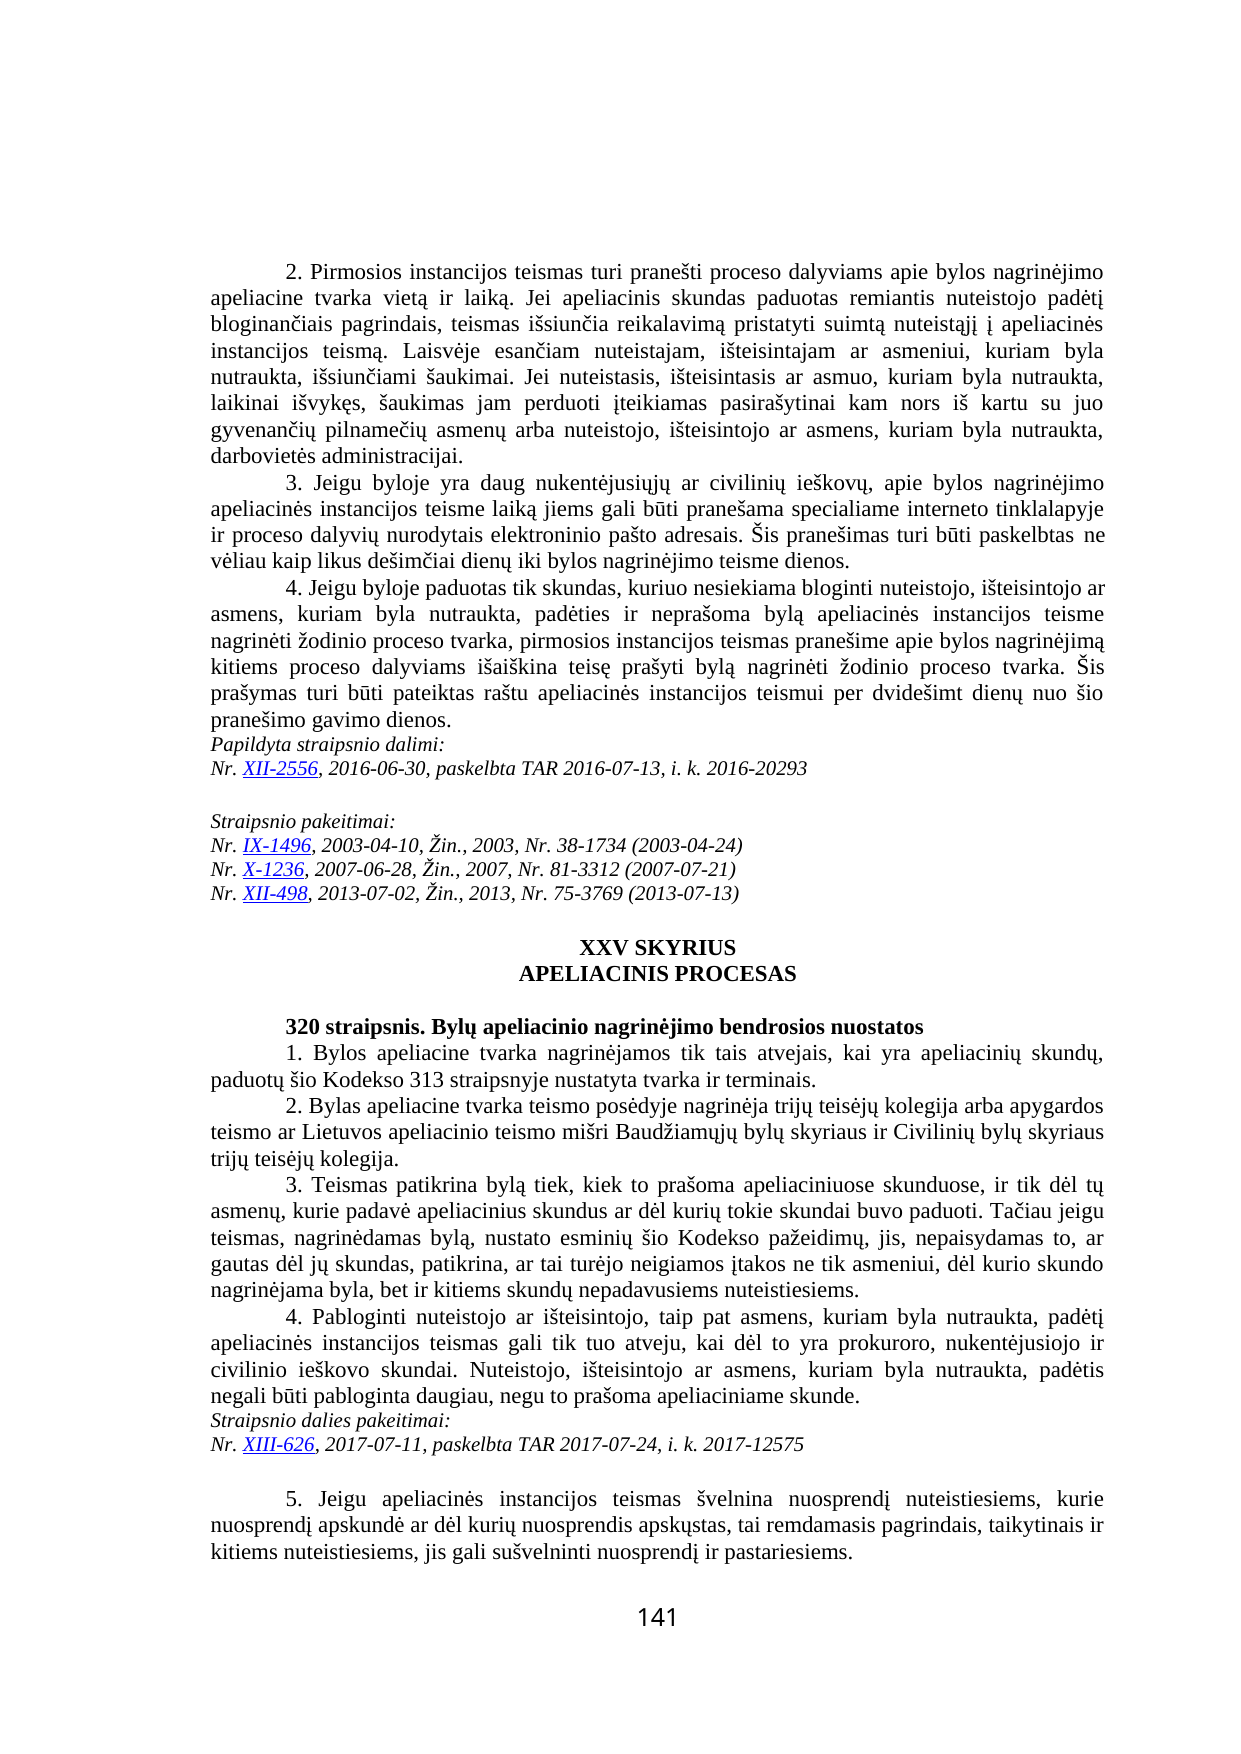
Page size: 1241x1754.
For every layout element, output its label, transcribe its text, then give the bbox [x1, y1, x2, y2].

text Straipsnio dalies pakeitimai: [210, 1408, 1105, 1432]
text 3. Teismas patikrina bylą tiek, kiek to prašoma apeliaciniuose skunduose, ir tik dėl tų asmenų, kurie padavė apeliacinius skundus ar dėl kurių tokie skundai buvo paduoti. Tačiau jeigu teismas, nagrinėdamas bylą, nustato esminių šio Kodekso pažeidimų, jis, nepaisydamas to, ar gautas dėl jų skundas, patikrina, ar tai turėjo neigiamos įtakos ne tik asmeniui, dėl kurio skundo nagrinėjama byla, bet ir kitiems skundų nepadavusiems nuteistiesiems. [210, 1171, 1105, 1303]
text 2. Bylas apeliacine tvarka teismo posėdyje nagrinėja trijų teisėjų kolegija arba apygardos teismo ar Lietuvos apeliacinio teismo mišri Baudžiamųjų bylų skyriaus ir Civilinių bylų skyriaus trijų teisėjų kolegija. [210, 1092, 1105, 1171]
text Nr. XII-2556, 2016-06-30, paskelbta TAR 2016-07-13, i. k. 2016-20293 [210, 756, 1105, 780]
text Straipsnio pakeitimai: [210, 809, 1105, 833]
text Nr. X-1236, 2007-06-28, Žin., 2007, Nr. 81-3312 (2007-07-21) [210, 857, 1105, 881]
text 1. Bylos apeliacine tvarka nagrinėjamos tik tais atvejais, kai yra apeliacinių skundų, paduotų šio Kodekso 313 straipsnyje nustatyta tvarka ir terminais. [210, 1039, 1105, 1092]
text 2. Pirmosios instancijos teismas turi pranešti proceso dalyviams apie bylos nagrinėjimo apeliacine tvarka vietą ir laiką. Jei apeliacinis skundas paduotas remiantis nuteistojo padėtį bloginančiais pagrindais, teismas išsiunčia reikalavimą pristatyti suimtą nuteistąjį į apeliacinės instancijos teismą. Laisvėje esančiam nuteistajam, išteisintajam ar asmeniui, kuriam byla nutraukta, išsiunčiami šaukimai. Jei nuteistasis, išteisintasis ar asmuo, kuriam byla nutraukta, laikinai išvykęs, šaukimas jam perduoti įteikiamas pasirašytinai kam nors iš kartu su juo gyvenančių pilnamečių asmenų arba nuteistojo, išteisintojo ar asmens, kuriam byla nutraukta, darbovietės administracijai. [210, 258, 1105, 468]
text 320 straipsnis. Bylų apeliacinio nagrinėjimo bendrosios nuostatos [210, 1013, 1105, 1039]
text Nr. XII-498, 2013-07-02, Žin., 2013, Nr. 75-3769 (2013-07-13) [210, 881, 1105, 905]
text Apeliacinis procesas [210, 960, 1105, 987]
text Nr. IX-1496, 2003-04-10, Žin., 2003, Nr. 38-1734 (2003-04-24) [210, 833, 1105, 857]
subtitle XXV skyrius [210, 934, 1105, 960]
text 3. Jeigu byloje yra daug nukentėjusiųjų ar civilinių ieškovų, apie bylos nagrinėjimo apeliacinės instancijos teisme laiką jiems gali būti pranešama specialiame interneto tinklalapyje ir proceso dalyvių nurodytais elektroninio pašto adresais. Šis pranešimas turi būti paskelbtas ne vėliau kaip likus dešimčiai dienų iki bylos nagrinėjimo teisme dienos. [210, 468, 1105, 574]
text 4. Pabloginti nuteistojo ar išteisintojo, taip pat asmens, kuriam byla nutraukta, padėtį apeliacinės instancijos teismas gali tik tuo atveju, kai dėl to yra prokuroro, nukentėjusiojo ir civilinio ieškovo skundai. Nuteistojo, išteisintojo ar asmens, kuriam byla nutraukta, padėtis negali būti pabloginta daugiau, negu to prašoma apeliaciniame skunde. [210, 1303, 1105, 1408]
text Papildyta straipsnio dalimi: [210, 732, 1105, 756]
text 5. Jeigu apeliacinės instancijos teismas švelnina nuosprendį nuteistiesiems, kurie nuosprendį apskundė ar dėl kurių nuosprendis apskųstas, tai remdamasis pagrindais, taikytinais ir kitiems nuteistiesiems, jis gali sušvelninti nuosprendį ir pastariesiems. [210, 1485, 1105, 1564]
text 4. Jeigu byloje paduotas tik skundas, kuriuo nesiekiama bloginti nuteistojo, išteisintojo ar asmens, kuriam byla nutraukta, padėties ir neprašoma bylą apeliacinės instancijos teisme nagrinėti žodinio proceso tvarka, pirmosios instancijos teismas pranešime apie bylos nagrinėjimą kitiems proceso dalyviams išaiškina teisę prašyti bylą nagrinėti žodinio proceso tvarka. Šis prašymas turi būti pateiktas raštu apeliacinės instancijos teismui per dvidešimt dienų nuo šio pranešimo gavimo dienos. [210, 574, 1105, 732]
text Nr. XIII-626, 2017-07-11, paskelbta TAR 2017-07-24, i. k. 2017-12575 [210, 1432, 1105, 1456]
